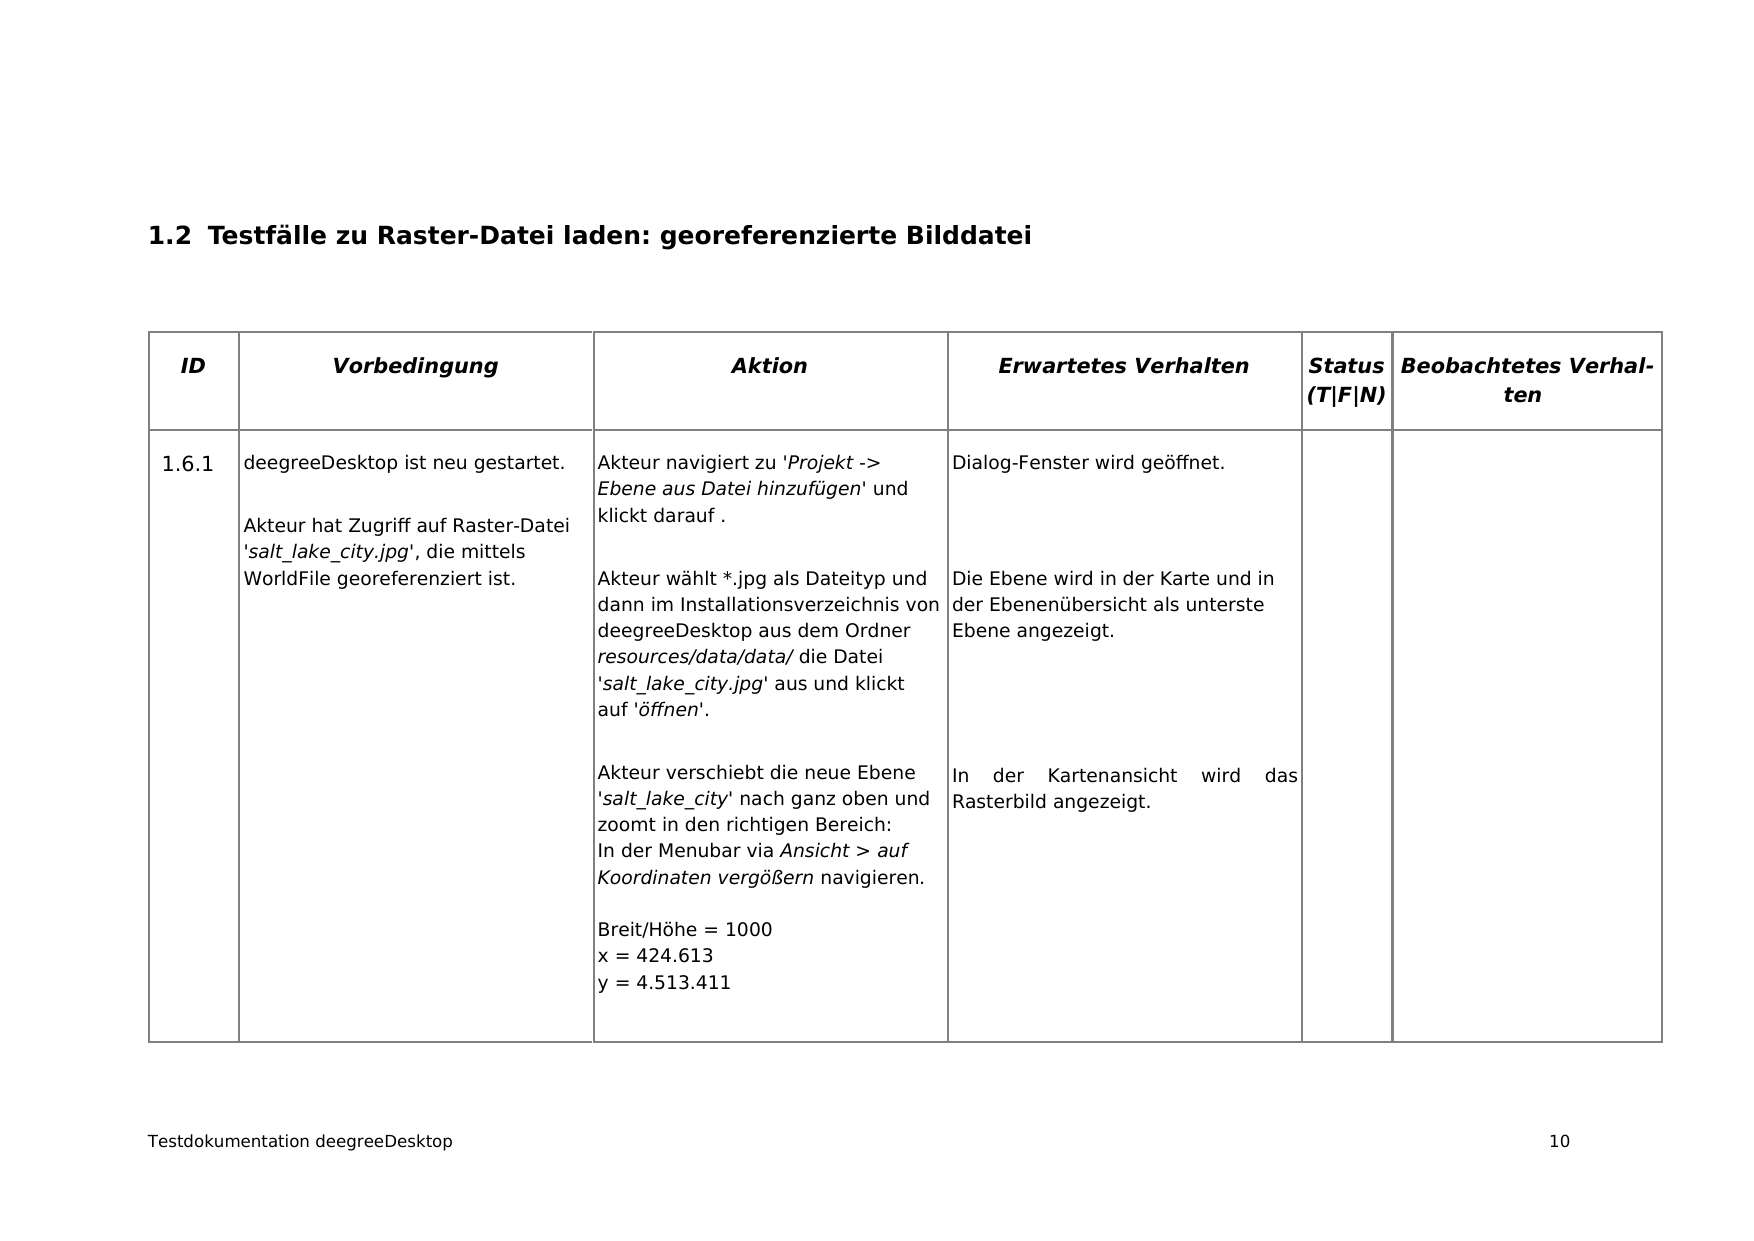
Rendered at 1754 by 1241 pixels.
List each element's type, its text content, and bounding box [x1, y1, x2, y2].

table_cell [1303, 431, 1391, 1041]
table_cell deegreeDesktop ist neu gestartet. Akteur hat Zugriff auf Raster-Datei 'salt_lake_city.jpg', die mittels WorldFile georeferenziert ist. [240, 431, 592, 1041]
table_header ID [150, 333, 238, 429]
table_cell Dialog-Fenster wird geöffnet. Die Ebene wird in der Karte und in der Ebenenübersicht als unterste Ebene angezeigt. In der Kartenansicht wird das Rasterbild angezeigt. [949, 431, 1301, 1041]
table_header Beobachtetes Verhal­ten [1394, 333, 1661, 429]
table_cell [1394, 431, 1661, 1041]
table_header Aktion [595, 333, 947, 429]
table_header Vorbedingung [240, 333, 592, 429]
subtitle Testfälle zu Raster-Datei laden: georeferenzierte Bilddatei [148, 221, 1606, 251]
table_header Erwartetes Verhalten [949, 333, 1301, 429]
table_cell [150, 431, 238, 1041]
table_cell Akteur navigiert zu 'Projekt -> Ebene aus Datei hinzufügen' und klickt darauf . Akteur wählt *.jpg als Dateityp und dann im Installationsver­zeichnis von deegreeDesktop aus dem Ordner resources/data/data/ die Datei 'salt_lake_city.jpg' aus und klickt auf 'öffnen'. Akteur verschiebt die neue Ebene 'salt_lake_city' nach ganz oben und zoomt in den richtigen Bereich: In der Menubar via Ansicht > auf Koordinaten vergößern navigieren. Breit/Höhe = 1000 x = 424.613 y = 4.513.411 [595, 431, 947, 1041]
table_header Status (T|F|N) [1303, 333, 1391, 429]
